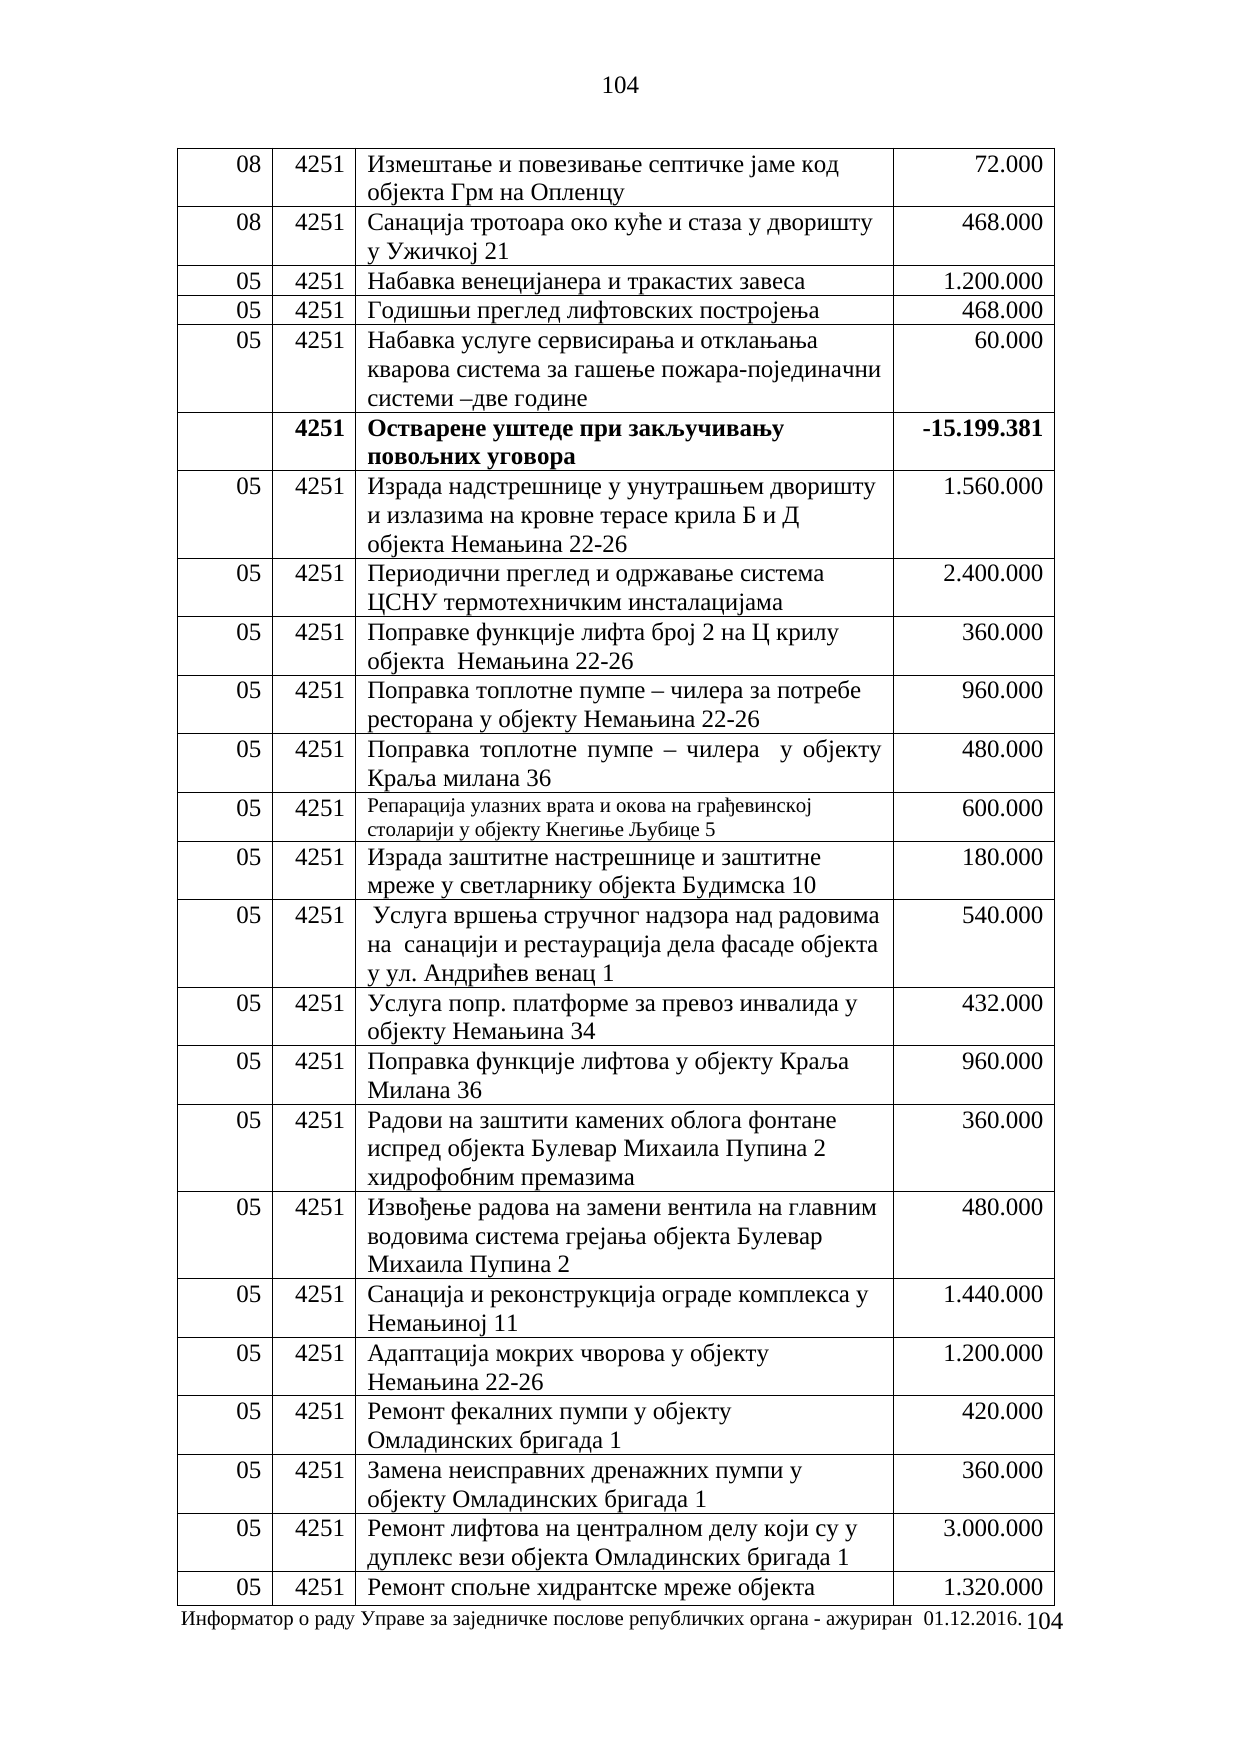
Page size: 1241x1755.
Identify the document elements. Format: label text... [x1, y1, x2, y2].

table_cell Репарација улазних врата и окова на грађевинској столарији у објекту Кнегиње Љубице 5 [356, 793, 893, 841]
table_cell Услуга вршења стручног надзора над радовима на санацији и рестаурација дела фасаде објекта у ул. Андрићев венац 1 [356, 900, 893, 987]
table_cell 05 [178, 988, 272, 1045]
table_cell 05 [178, 1455, 272, 1512]
table_cell [178, 413, 272, 470]
table_cell -15.199.381 [894, 413, 1054, 470]
table_cell 4251 [273, 1572, 355, 1605]
table_cell 1.200.000 [894, 266, 1054, 294]
table_cell 468.000 [894, 296, 1054, 324]
table_cell 05 [178, 471, 272, 557]
table_cell 05 [178, 1572, 272, 1605]
table_cell 4251 [273, 1396, 355, 1454]
table_cell Израда заштитне настрешнице и заштитне мреже у светларнику објекта Будимска 10 [356, 842, 893, 899]
table_cell 420.000 [894, 1396, 1054, 1454]
table_cell 05 [178, 900, 272, 987]
table_cell 05 [178, 1514, 272, 1571]
table_cell 4251 [273, 1279, 355, 1337]
table_cell 05 [178, 676, 272, 733]
table_cell 4251 [273, 900, 355, 987]
table_cell 05 [178, 1396, 272, 1454]
table_cell 05 [178, 1338, 272, 1395]
table_cell 05 [178, 1279, 272, 1337]
table_cell 3.000.000 [894, 1514, 1054, 1571]
table_cell 4251 [273, 1046, 355, 1104]
table_cell 05 [178, 617, 272, 674]
table_cell 4251 [273, 617, 355, 674]
table_cell 08 [178, 149, 272, 206]
table_cell 4251 [273, 296, 355, 324]
table_cell 4251 [273, 266, 355, 294]
table_cell 4251 [273, 1514, 355, 1571]
table_cell 60.000 [894, 325, 1054, 412]
table_cell 600.000 [894, 793, 1054, 841]
table_cell 05 [178, 1105, 272, 1191]
table_cell 4251 [273, 325, 355, 412]
table_cell 4251 [273, 207, 355, 265]
table_cell 960.000 [894, 1046, 1054, 1104]
table_cell 4251 [273, 1455, 355, 1512]
table_cell Услуга попр. платформе за превоз инвалида у објекту Немањина 34 [356, 988, 893, 1045]
table_cell 480.000 [894, 734, 1054, 792]
table_cell Набавка услуге сервисирања и отклањања кварова система за гашење пожара-појединачни системи –две године [356, 325, 893, 412]
table_cell 432.000 [894, 988, 1054, 1045]
table_cell 05 [178, 793, 272, 841]
table_cell 4251 [273, 471, 355, 557]
table_cell Израда надстрешнице у унутрашњем дворишту и излазима на кровне терасе крила Б и Д објекта Немањина 22-26 [356, 471, 893, 557]
table_cell Замена неисправних дренажних пумпи у објекту Омладинских бригада 1 [356, 1455, 893, 1512]
table_cell Адаптација мокрих чворова у објекту Немањина 22-26 [356, 1338, 893, 1395]
table_cell 4251 [273, 1105, 355, 1191]
table_cell 05 [178, 325, 272, 412]
table_cell 360.000 [894, 617, 1054, 674]
table_cell 4251 [273, 413, 355, 470]
table_cell 4251 [273, 793, 355, 841]
table_cell 4251 [273, 149, 355, 206]
table_cell 1.200.000 [894, 1338, 1054, 1395]
table_cell 4251 [273, 1192, 355, 1278]
table_cell 4251 [273, 734, 355, 792]
table_cell 4251 [273, 842, 355, 899]
table_cell 4251 [273, 1338, 355, 1395]
table_cell 1.560.000 [894, 471, 1054, 557]
table_cell Санација и реконструкција ограде комплекса у Немањиној 11 [356, 1279, 893, 1337]
table_cell Набавка венецијанера и тракастих завеса [356, 266, 893, 294]
table_cell 05 [178, 266, 272, 294]
table_cell 1.320.000 [894, 1572, 1054, 1605]
table_cell 72.000 [894, 149, 1054, 206]
table_cell Санација тротоара око куће и стаза у дворишту у Ужичкој 21 [356, 207, 893, 265]
table_cell 05 [178, 734, 272, 792]
table_cell 4251 [273, 559, 355, 616]
table_cell Поправка функције лифтова у објекту Краља Милана 36 [356, 1046, 893, 1104]
table_cell 960.000 [894, 676, 1054, 733]
table_cell Ремонт лифтова на централном делу који су у дуплекс вези објекта Омладинских бригада 1 [356, 1514, 893, 1571]
table_cell 05 [178, 842, 272, 899]
table_cell 08 [178, 207, 272, 265]
table_cell 4251 [273, 988, 355, 1045]
table_cell 480.000 [894, 1192, 1054, 1278]
table_cell 1.440.000 [894, 1279, 1054, 1337]
table_cell 05 [178, 559, 272, 616]
table_cell Радови на заштити камених облога фонтане испред објекта Булевар Михаила Пупина 2 хидрофобним премазима [356, 1105, 893, 1191]
table_cell 05 [178, 1046, 272, 1104]
table_cell 05 [178, 1192, 272, 1278]
table_cell 2.400.000 [894, 559, 1054, 616]
table_cell Ремонт спољне хидрантске мреже објекта [356, 1572, 893, 1605]
table_cell Остварене уштеде при закључивању повољних уговора [356, 413, 893, 470]
table_cell Годишњи преглед лифтовских постројења [356, 296, 893, 324]
table_cell Поправке функције лифта број 2 на Ц крилу објекта Немањина 22-26 [356, 617, 893, 674]
table_cell 4251 [273, 676, 355, 733]
table_cell 360.000 [894, 1105, 1054, 1191]
table_cell 180.000 [894, 842, 1054, 899]
table_cell Измештање и повезивање септичке јаме код објекта Грм на Опленцу [356, 149, 893, 206]
table_cell 540.000 [894, 900, 1054, 987]
table_cell 05 [178, 296, 272, 324]
table_cell Поправка топлотне пумпе – чилера у објекту Краља милана 36 [356, 734, 893, 792]
table_cell 360.000 [894, 1455, 1054, 1512]
table_cell Извођење радова на замени вентила на главним водовима система грејања објекта Булевар Михаила Пупина 2 [356, 1192, 893, 1278]
table_cell Периодични преглед и одржавање система ЦСНУ термотехничким инсталацијама [356, 559, 893, 616]
table_cell 468.000 [894, 207, 1054, 265]
table_cell Поправка топлотне пумпе – чилера за потребе ресторана у објекту Немањина 22-26 [356, 676, 893, 733]
table_cell Ремонт фекалних пумпи у објекту Омладинских бригада 1 [356, 1396, 893, 1454]
